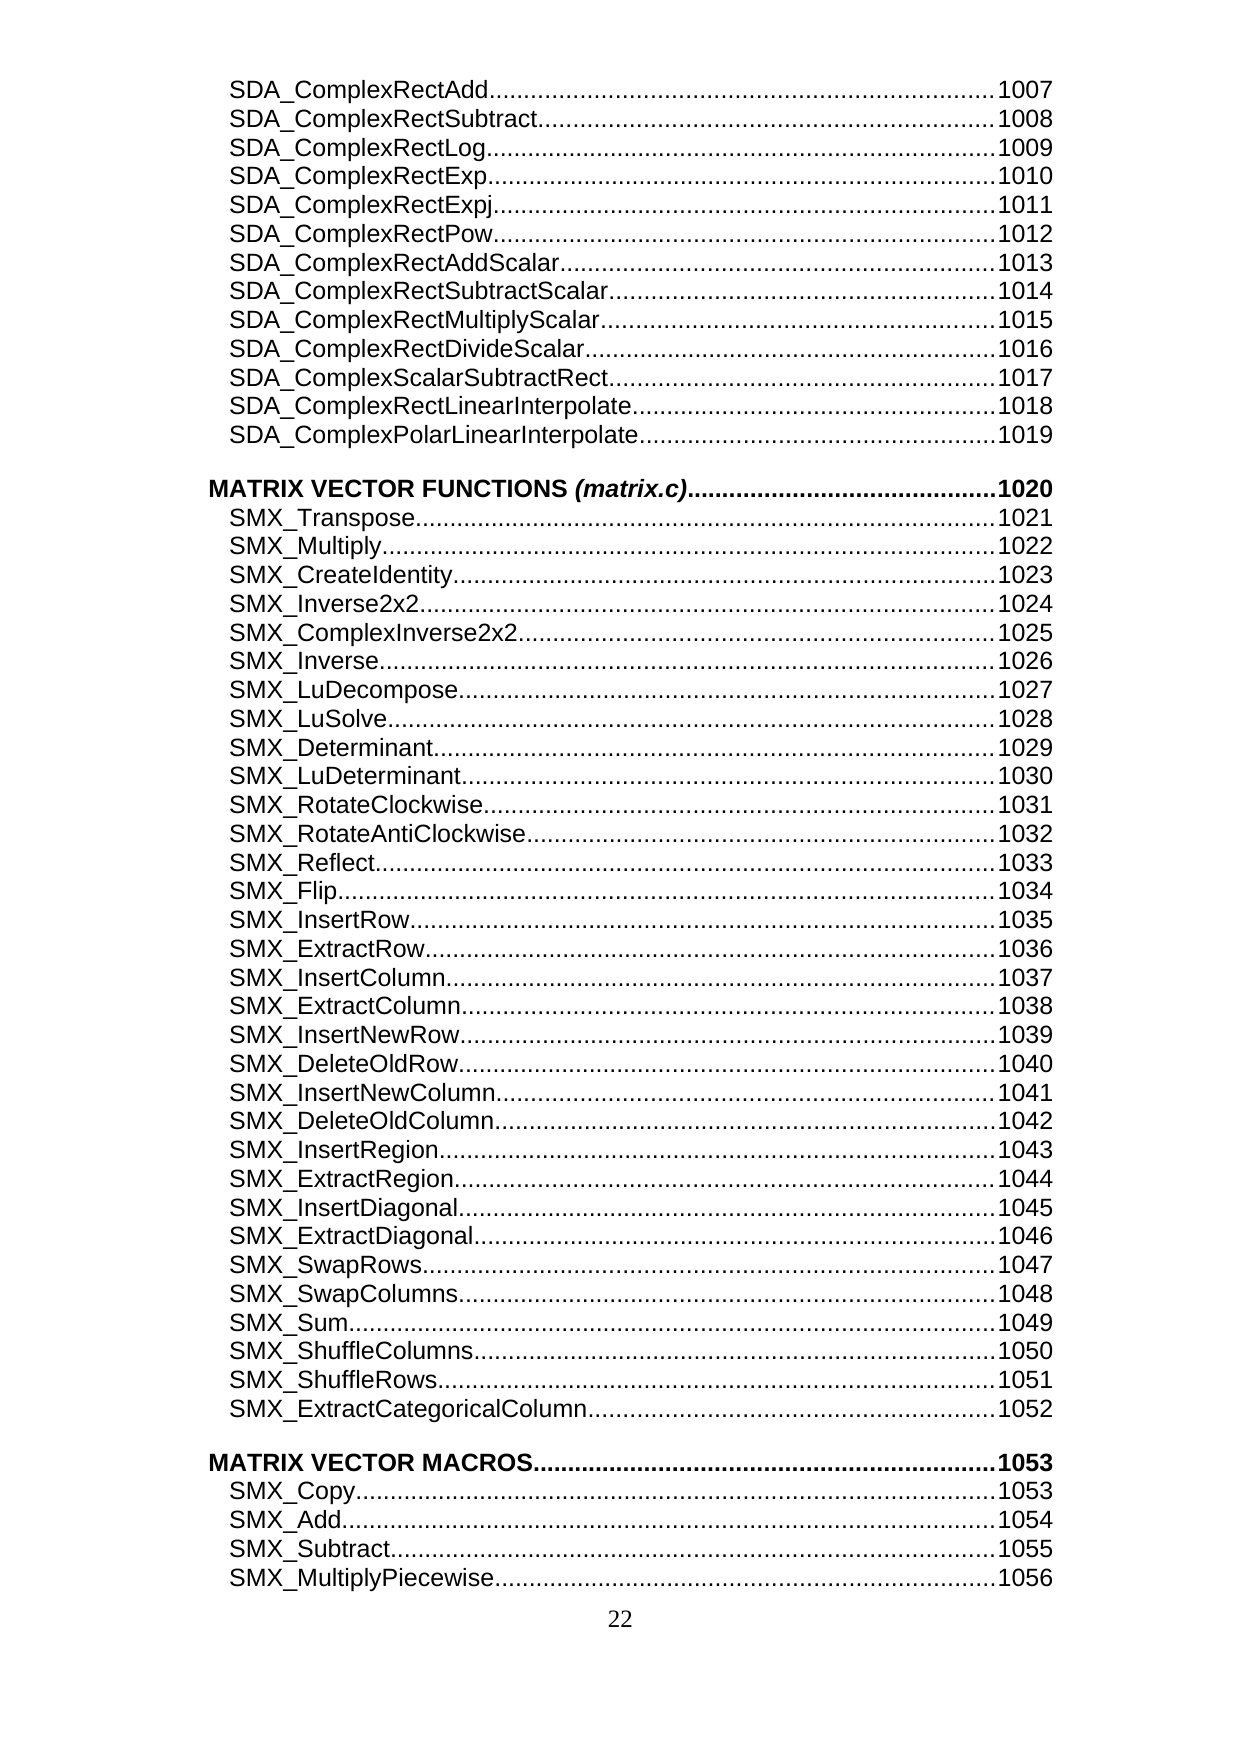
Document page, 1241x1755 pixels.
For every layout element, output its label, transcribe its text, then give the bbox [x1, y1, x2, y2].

text SMX_Multiply 1022 [229, 531, 1053, 560]
text MATRIX VECTOR MACROS 1053 [208, 1447, 1053, 1476]
text SMX_SwapRows 1047 [229, 1250, 1053, 1279]
text SMX_DeleteOldRow 1040 [229, 1049, 1053, 1077]
text SMX_InsertNewColumn 1041 [229, 1077, 1053, 1106]
text SMX_ComplexInverse2x2 1025 [229, 617, 1053, 646]
text SDA_ComplexScalarSubtractRect 1017 [229, 362, 1053, 391]
text SMX_Sum 1049 [229, 1307, 1053, 1336]
text SDA_ComplexRectLog 1009 [229, 132, 1053, 161]
text SDA_ComplexRectExp 1010 [229, 161, 1053, 190]
text SMX_LuDecompose 1027 [229, 675, 1053, 704]
text SMX_Add 1054 [229, 1505, 1053, 1534]
text SMX_Determinant 1029 [229, 732, 1053, 761]
text SDA_ComplexRectPow 1012 [229, 219, 1053, 247]
text SMX_InsertRegion 1043 [229, 1135, 1053, 1164]
text SMX_ExtractColumn 1038 [229, 991, 1053, 1020]
text SMX_InsertDiagonal 1045 [229, 1192, 1053, 1221]
text SDA_ComplexRectSubtractScalar 1014 [229, 276, 1053, 305]
text SMX_ExtractDiagonal 1046 [229, 1221, 1053, 1250]
text SDA_ComplexRectAddScalar 1013 [229, 247, 1053, 276]
text SMX_ShuffleColumns 1050 [229, 1336, 1053, 1365]
text SMX_DeleteOldColumn 1042 [229, 1106, 1053, 1135]
text SMX_Reflect 1033 [229, 847, 1053, 876]
text SMX_RotateAntiClockwise 1032 [229, 819, 1053, 847]
text SMX_InsertNewRow 1039 [229, 1020, 1053, 1049]
text SDA_ComplexRectSubtract 1008 [229, 104, 1053, 132]
text SMX_ExtractRegion 1044 [229, 1164, 1053, 1192]
text SMX_Transpose 1021 [229, 502, 1053, 531]
text SMX_ShuffleRows 1051 [229, 1365, 1053, 1394]
text SMX_MultiplyPiecewise 1056 [229, 1562, 1053, 1591]
text SMX_CreateIdentity 1023 [229, 560, 1053, 589]
text SMX_Inverse 1026 [229, 646, 1053, 675]
text SMX_RotateClockwise 1031 [229, 790, 1053, 819]
text SDA_ComplexRectMultiplyScalar 1015 [229, 305, 1053, 334]
text SDA_ComplexRectAdd 1007 [229, 75, 1053, 104]
text SMX_ExtractRow 1036 [229, 934, 1053, 962]
text SDA_ComplexRectDivideScalar 1016 [229, 334, 1053, 362]
text SMX_ExtractCategoricalColumn 1052 [229, 1394, 1053, 1422]
text SDA_ComplexPolarLinearInterpolate 1019 [229, 420, 1053, 449]
text SMX_InsertRow 1035 [229, 905, 1053, 934]
text SMX_SwapColumns 1048 [229, 1279, 1053, 1307]
text SMX_LuSolve 1028 [229, 704, 1053, 732]
text SDA_ComplexRectLinearInterpolate 1018 [229, 391, 1053, 420]
text MATRIX VECTOR FUNCTIONS (matrix.c) 1020 [208, 474, 1053, 502]
text SMX_Subtract 1055 [229, 1534, 1053, 1562]
text SMX_Copy 1053 [229, 1476, 1053, 1505]
text SMX_LuDeterminant 1030 [229, 761, 1053, 790]
text SMX_Flip 1034 [229, 876, 1053, 905]
text SMX_Inverse2x2 1024 [229, 589, 1053, 617]
text SDA_ComplexRectExpj 1011 [229, 190, 1053, 219]
text SMX_InsertColumn 1037 [229, 962, 1053, 991]
